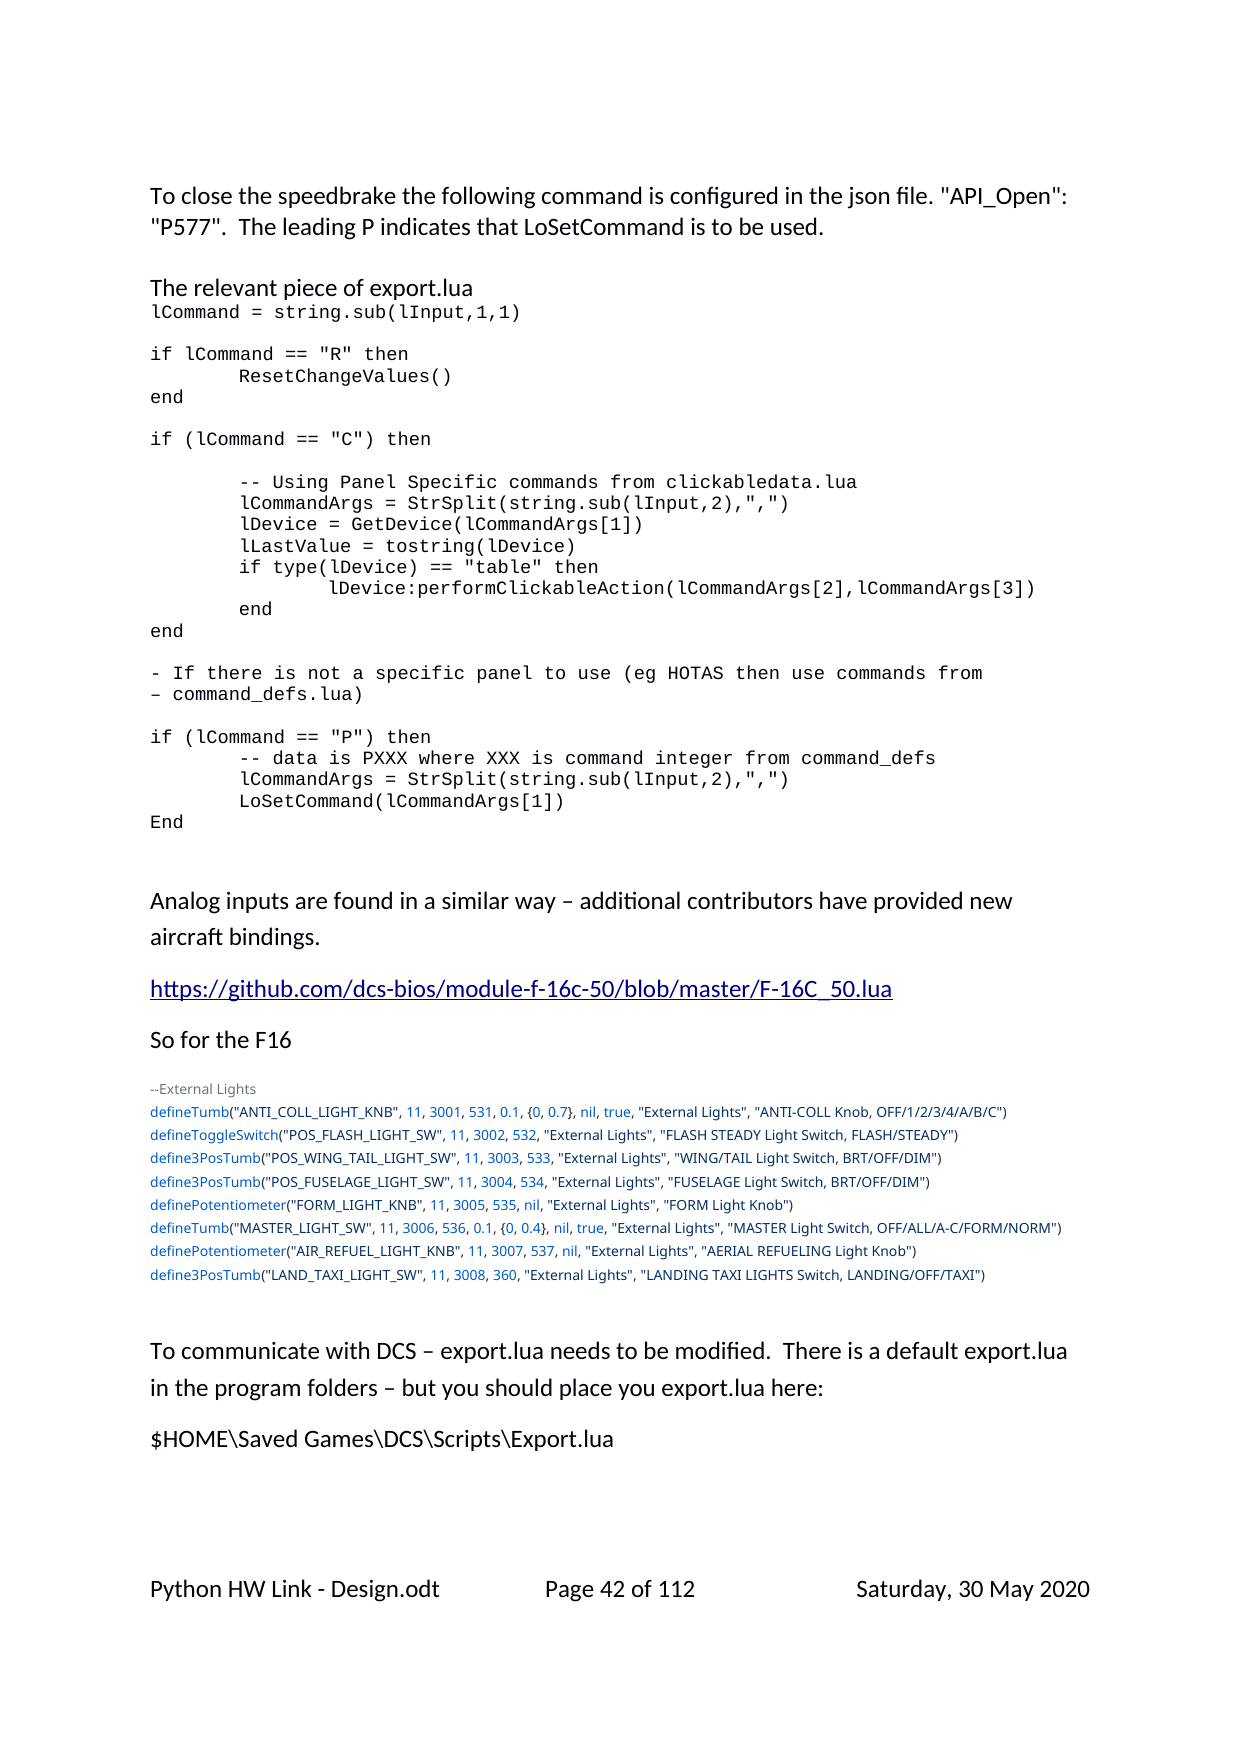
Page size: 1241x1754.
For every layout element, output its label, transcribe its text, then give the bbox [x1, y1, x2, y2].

text defineToggleSwitch("POS_FLASH_LIGHT_SW", 11, 3002, 532, "External Lights", "FLASH STEADY Light Switch, FLASH/STEADY") [150, 1121, 1090, 1145]
text lCommand = string.sub(lInput,1,1) [150, 303, 1090, 324]
text lCommandArgs = StrSplit(string.sub(lInput,2),",") [150, 494, 1090, 515]
text if (lCommand == "C") then [150, 430, 1090, 451]
text Analog inputs are found in a similar way – additional contributors have provided new aircraft bindings. [150, 885, 1090, 952]
text ResetChangeValues() [150, 366, 1090, 388]
text lDevice = GetDevice(lCommandArgs[1]) [150, 515, 1090, 536]
text if lCommand == "R" then [150, 345, 1090, 366]
text -- Using Panel Specific commands from clickabledata.lua [150, 473, 1090, 494]
text lDevice:performClickableAction(lCommandArgs[2],lCommandArgs[3]) [150, 579, 1090, 600]
text $HOME\Saved Games\DCS\Scripts\Export.lua [150, 1423, 1090, 1453]
text LoSetCommand(lCommandArgs[1]) [150, 791, 1090, 813]
text definePotentiometer("AIR_REFUEL_LIGHT_KNB", 11, 3007, 537, nil, "External Lights", "AERIAL REFUELING Light Knob") [150, 1238, 1090, 1261]
text if (lCommand == "P") then [150, 728, 1090, 749]
text To communicate with DCS – export.lua needs to be modified. There is a default export.lua in the program folders – but you should place you export.lua here: [150, 1335, 1090, 1402]
text defineTumb("ANTI_COLL_LIGHT_KNB", 11, 3001, 531, 0.1, {0, 0.7}, nil, true, "External Lights", "ANTI-COLL Knob, OFF/1/2/3/4/A/B/C") [150, 1098, 1090, 1121]
text - If there is not a specific panel to use (eg HOTAS then use commands from [150, 664, 1090, 685]
text define3PosTumb("POS_WING_TAIL_LIGHT_SW", 11, 3003, 533, "External Lights", "WING/TAIL Light Switch, BRT/OFF/DIM") [150, 1145, 1090, 1168]
text definePotentiometer("FORM_LIGHT_KNB", 11, 3005, 535, nil, "External Lights", "FORM Light Knob") [150, 1191, 1090, 1214]
text – command_defs.lua) [150, 685, 1090, 706]
text To close the speedbrake the following command is configured in the json file. "API_Open": "P577". The leading P indicates that LoSetCommand is to be used. [150, 181, 1090, 242]
text if type(lDevice) == "table" then [150, 558, 1090, 579]
text lCommandArgs = StrSplit(string.sub(lInput,2),",") [150, 770, 1090, 791]
text end [150, 388, 1090, 409]
text End [150, 813, 1090, 834]
text lLastValue = tostring(lDevice) [150, 536, 1090, 558]
text The relevant piece of export.lua [150, 272, 1090, 303]
text https://github.com/dcs-bios/module-f-16c-50/blob/master/F-16C_50.lua [150, 973, 1090, 1003]
text --External Lights [150, 1075, 1090, 1098]
text define3PosTumb("POS_FUSELAGE_LIGHT_SW", 11, 3004, 534, "External Lights", "FUSELAGE Light Switch, BRT/OFF/DIM") [150, 1168, 1090, 1191]
text -- data is PXXX where XXX is command integer from command_defs [150, 749, 1090, 770]
text end [150, 600, 1090, 621]
text So for the F16 [150, 1024, 1090, 1054]
text defineTumb("MASTER_LIGHT_SW", 11, 3006, 536, 0.1, {0, 0.4}, nil, true, "External Lights", "MASTER Light Switch, OFF/ALL/A-C/FORM/NORM") [150, 1214, 1090, 1238]
text end [150, 621, 1090, 643]
text define3PosTumb("LAND_TAXI_LIGHT_SW", 11, 3008, 360, "External Lights", "LANDING TAXI LIGHTS Switch, LANDING/OFF/TAXI") [150, 1261, 1090, 1284]
